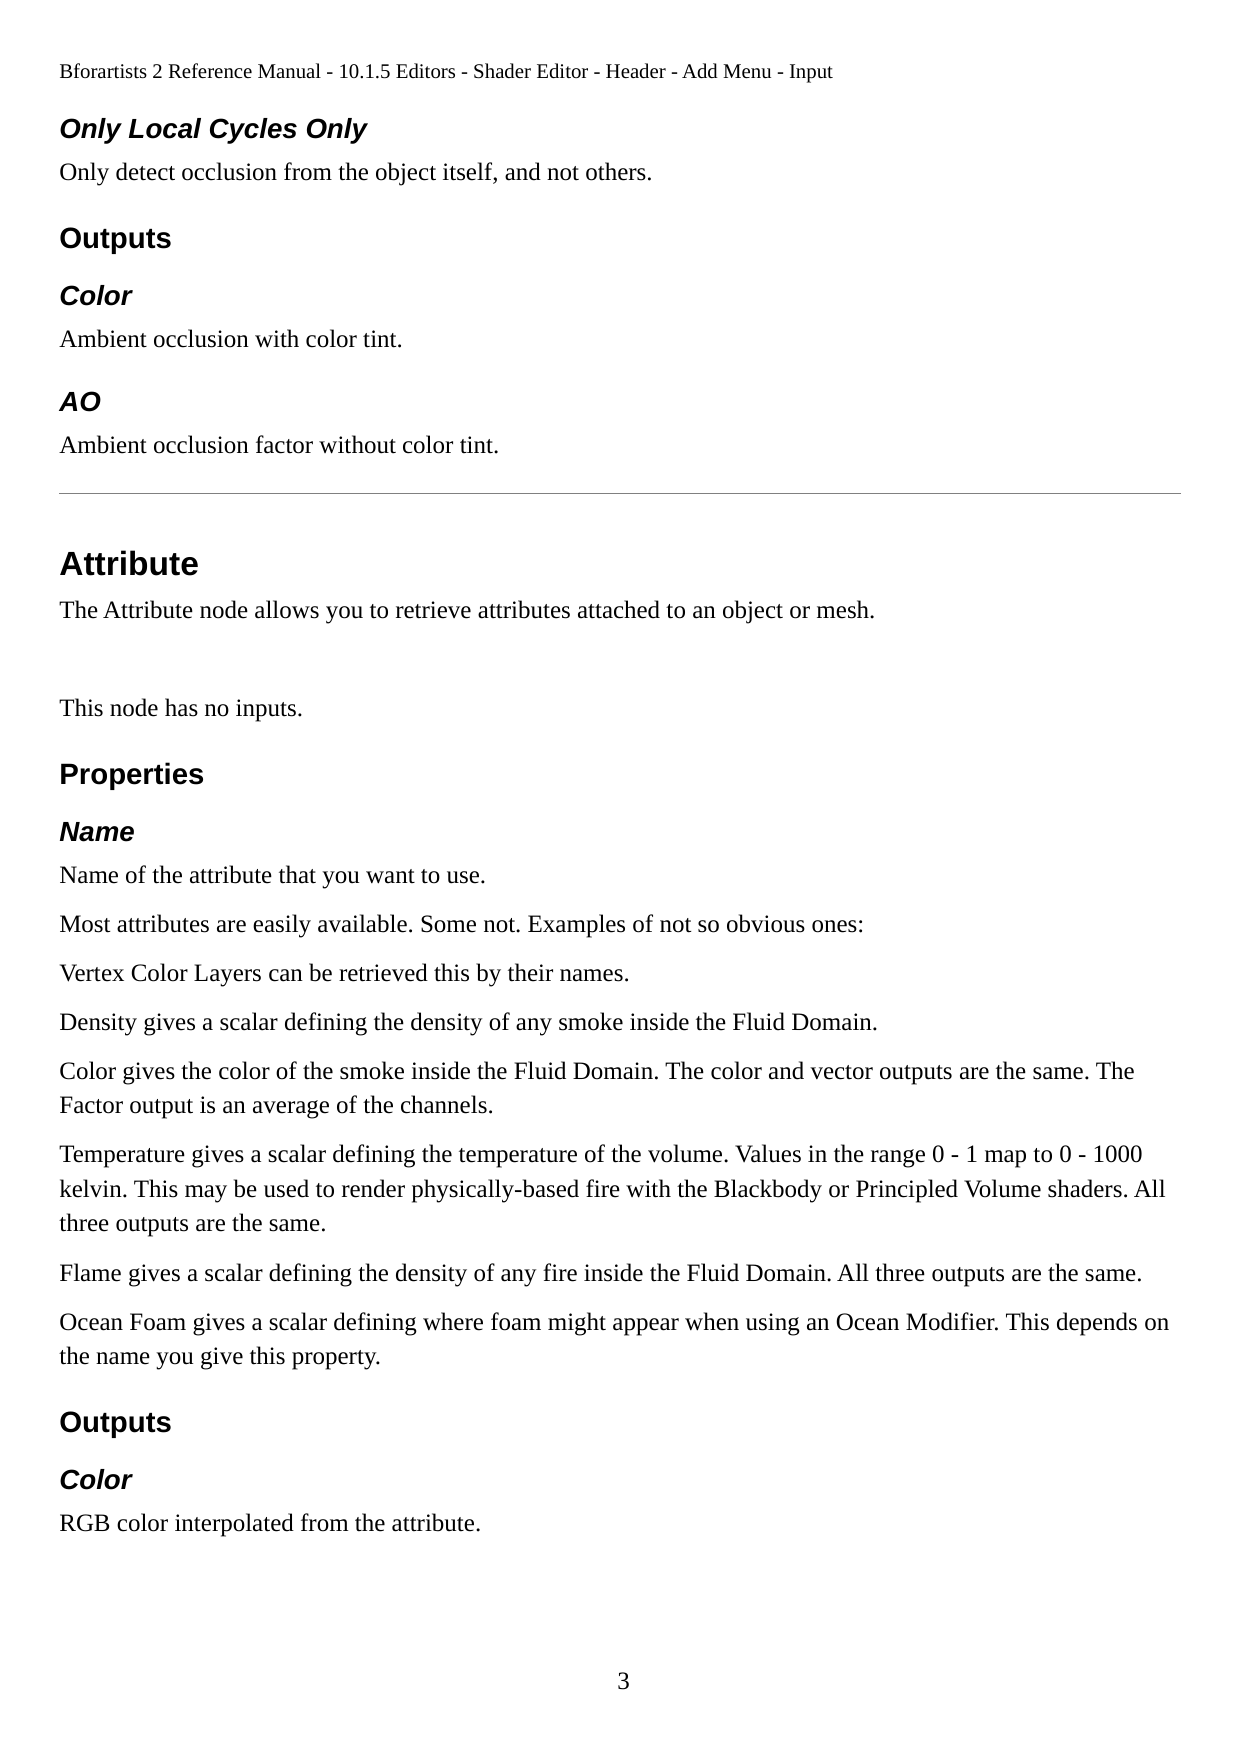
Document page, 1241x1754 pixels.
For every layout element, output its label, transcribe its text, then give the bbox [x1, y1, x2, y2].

subtitle Only Local Cycles Only [59, 113, 1181, 144]
subtitle Attribute [59, 544, 1181, 582]
text RGB color interpolated from the attribute. [59, 1508, 1181, 1537]
text Ocean Foam gives a scalar defining where foam might appear when using an Ocean Modifier. This depends on the name you give this property. [59, 1307, 1181, 1370]
subtitle Properties [59, 757, 1181, 790]
text Temperature gives a scalar defining the temperature of the volume. Values in the range 0 - 1 map to 0 - 1000 kelvin. This may be used to render physically-based fire with the Blackbody or Principled Volume shaders. All three outputs are the same. [59, 1139, 1181, 1237]
subtitle AO [59, 385, 1181, 417]
subtitle Outputs [59, 1405, 1181, 1438]
text Ambient occlusion factor without color tint. [59, 430, 1181, 458]
text Ambient occlusion with color tint. [59, 324, 1181, 352]
subtitle Outputs [59, 221, 1181, 254]
text Name of the attribute that you want to use. [59, 860, 1181, 888]
text Density gives a scalar defining the density of any smoke inside the Fluid Domain. [59, 1007, 1181, 1036]
text Color gives the color of the smoke inside the Fluid Domain. The color and vector outputs are the same. The Factor output is an average of the channels. [59, 1056, 1181, 1119]
text The Attribute node allows you to retrieve attributes attached to an object or mesh. [59, 595, 1181, 624]
subtitle Color [59, 279, 1181, 311]
text Vertex Color Layers can be retrieved this by their names. [59, 958, 1181, 987]
subtitle Color [59, 1463, 1181, 1495]
text This node has no inputs. [59, 693, 1181, 722]
text Most attributes are easily available. Some not. Examples of not so obvious ones: [59, 909, 1181, 938]
subtitle Name [59, 815, 1181, 847]
text Flame gives a scalar defining the density of any fire inside the Fluid Domain. All three outputs are the same. [59, 1258, 1181, 1286]
text Only detect occlusion from the object itself, and not others. [59, 157, 1181, 186]
